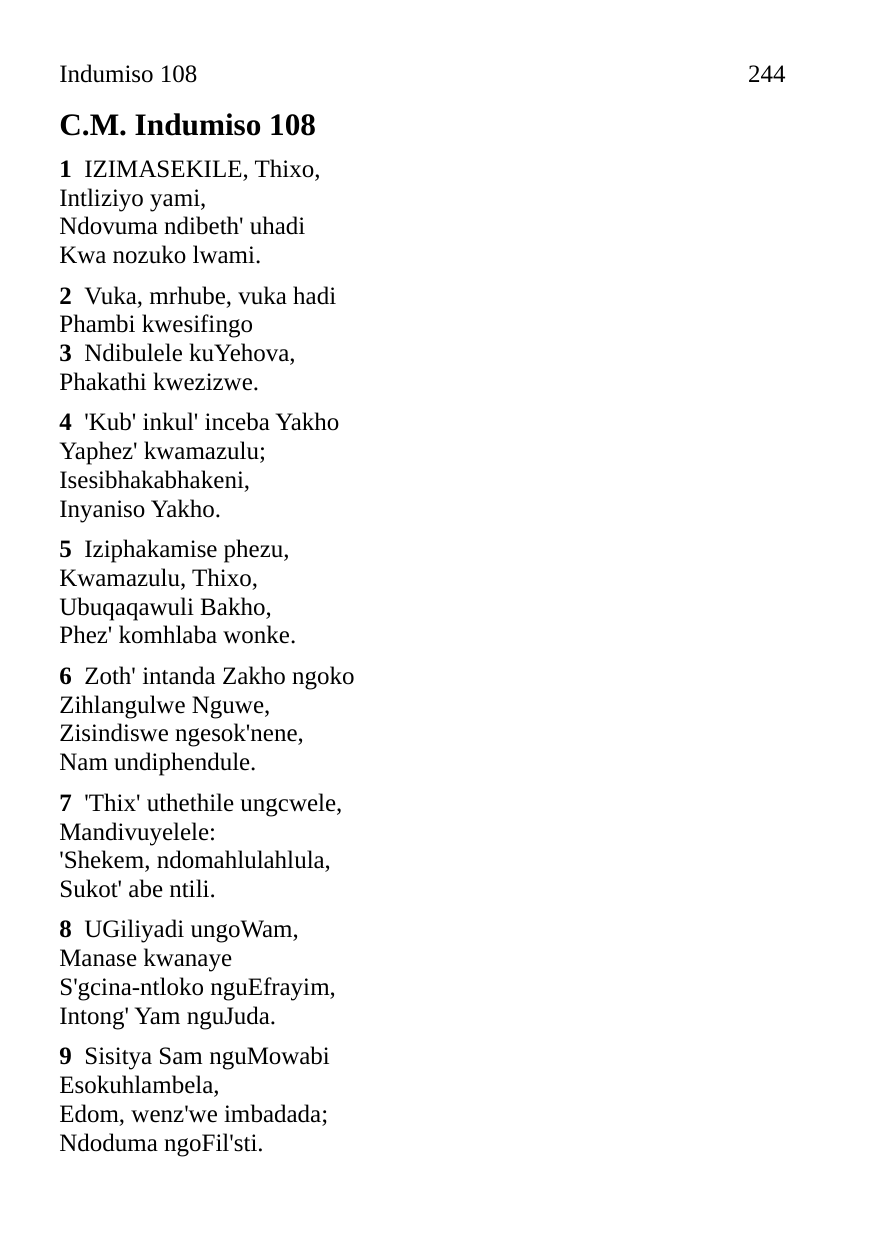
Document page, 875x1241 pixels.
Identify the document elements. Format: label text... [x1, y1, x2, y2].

text 4 'Kub' inkul' inceba Yakho [59, 407, 786, 436]
text Manase kwanaye [59, 943, 786, 972]
text Ndovuma ndibeth' uhadi [59, 211, 786, 240]
text Phez' komhlaba wonke. [59, 621, 786, 649]
text Mandivuyelele: [59, 817, 786, 845]
text C.M. Indumiso 108 [59, 106, 786, 142]
text 3 Ndibulele kuYehova, [59, 338, 786, 367]
text Intliziyo yami, [59, 183, 786, 211]
text Phambi kwesifingo [59, 309, 786, 338]
text 9 Sisitya Sam nguMowabi [59, 1041, 786, 1070]
text 1 IZIMASEKILE, Thixo, [59, 154, 786, 183]
text Inyaniso Yakho. [59, 494, 786, 522]
text Esokuhlambela, [59, 1070, 786, 1099]
text Yaphez' kwamazulu; [59, 436, 786, 465]
text Isesibhakabhakeni, [59, 465, 786, 494]
text Ndoduma ngoFil'sti. [59, 1128, 786, 1156]
text 6 Zoth' intanda Zakho ngoko [59, 661, 786, 690]
text Ubuqaqawuli Bakho, [59, 592, 786, 621]
text Intong' Yam nguJuda. [59, 1001, 786, 1029]
text Kwamazulu, Thixo, [59, 563, 786, 592]
text 2 Vuka, mrhube, vuka hadi [59, 281, 786, 309]
text Kwa nozuko lwami. [59, 240, 786, 269]
text Zisindiswe ngesok'nene, [59, 718, 786, 747]
text 7 'Thix' uthethile ungcwele, [59, 788, 786, 817]
text 5 Iziphakamise phezu, [59, 534, 786, 563]
text Edom, wenz'we imbadada; [59, 1099, 786, 1128]
text 'Shekem, ndomahlulahlula, [59, 845, 786, 874]
text Nam undiphendule. [59, 747, 786, 776]
text 8 UGiliyadi ungoWam, [59, 914, 786, 943]
text S'gcina-ntloko nguEfrayim, [59, 972, 786, 1001]
text Sukot' abe ntili. [59, 874, 786, 903]
text Phakathi kwezizwe. [59, 367, 786, 396]
text Zihlangulwe Nguwe, [59, 690, 786, 718]
